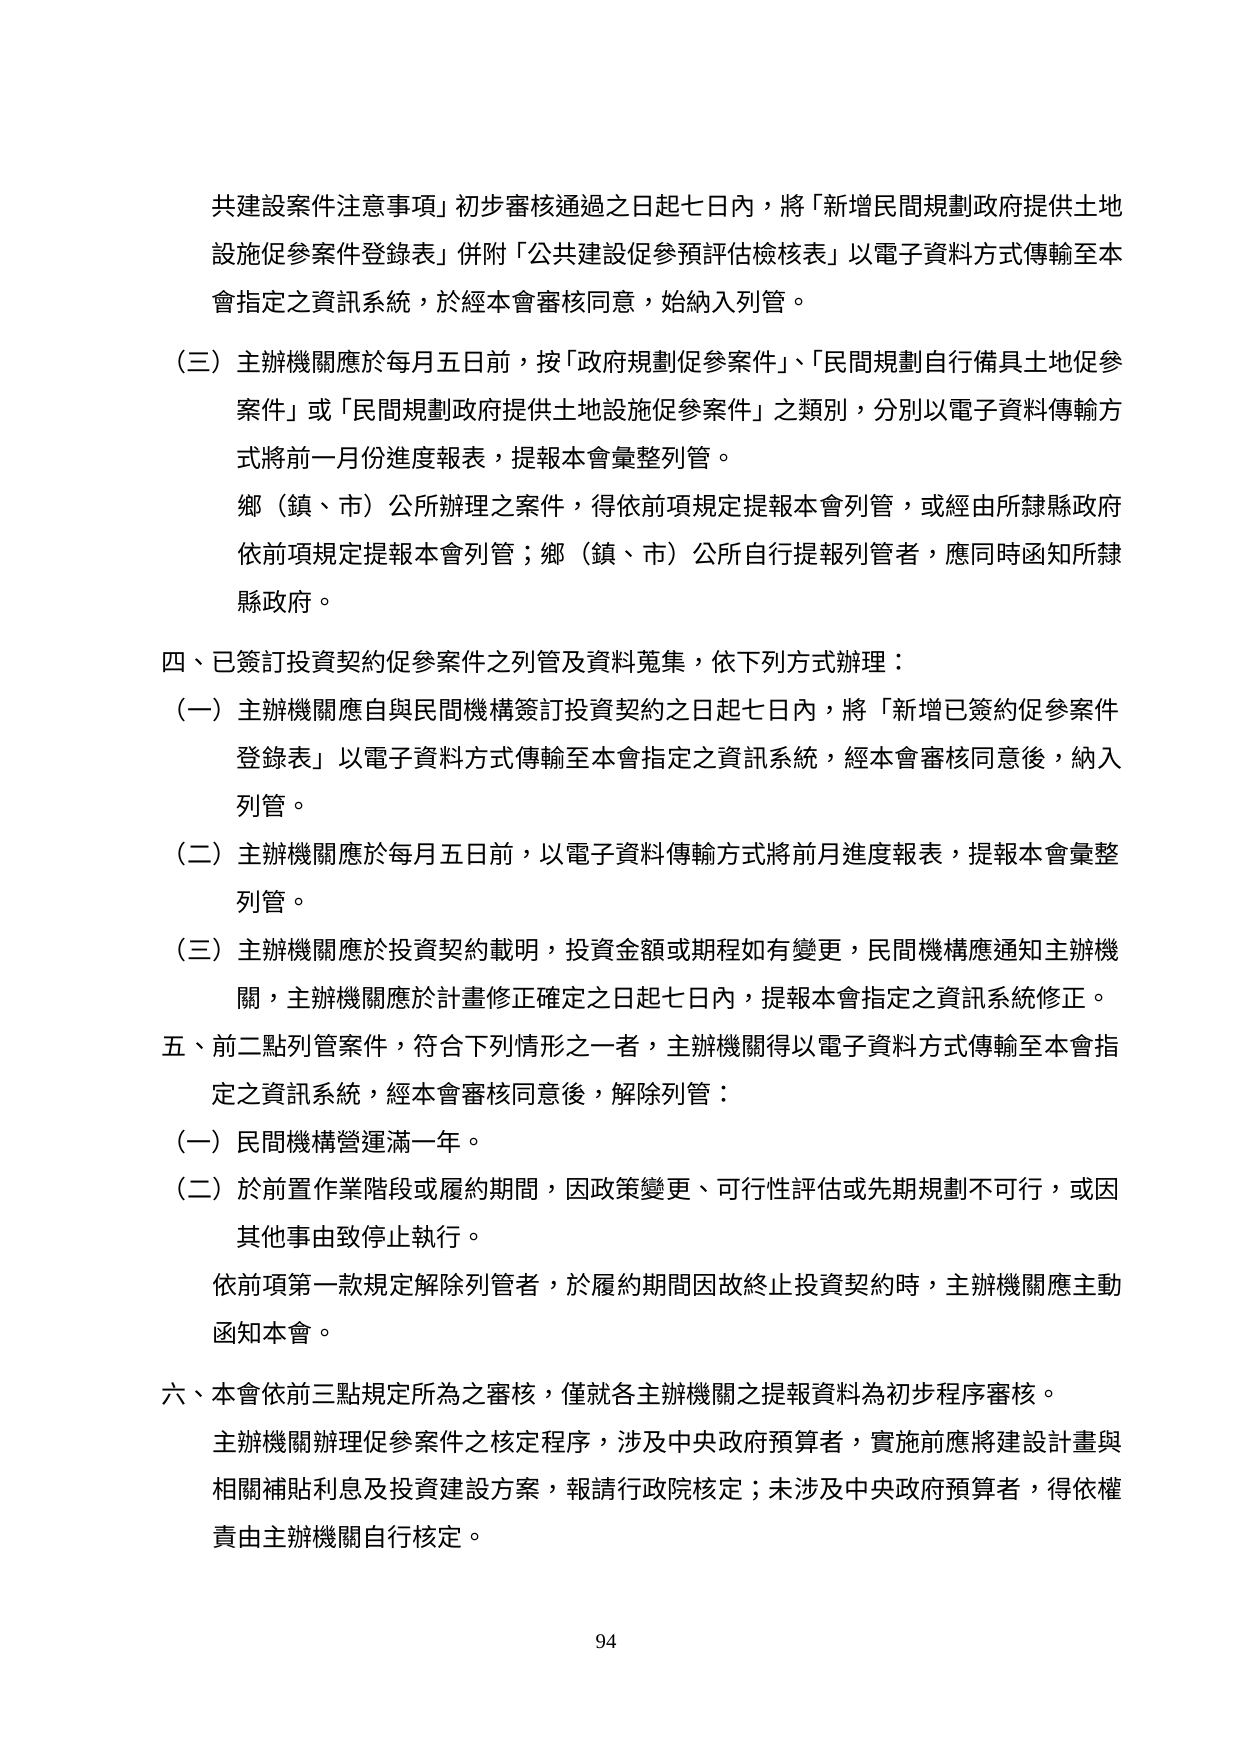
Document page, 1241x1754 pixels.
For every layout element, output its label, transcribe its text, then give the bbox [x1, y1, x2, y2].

text 四、已簽訂投資契約促參案件之列管及資料蒐集，依下列方式辦理： [162, 633, 1123, 681]
text （三）主辦機關應於投資契約載明，投資金額或期程如有變更，民間機構應通知主辦機關，主辦機關應於計畫修正確定之日起七日內，提報本會指定之資訊系統修正。 [162, 921, 1123, 1017]
text （一）主辦機關應自與民間機構簽訂投資契約之日起七日內，將「新增已簽約促參案件登錄表」以電子資料方式傳輸至本會指定之資訊系統，經本會審核同意後，納入列管。 [162, 681, 1123, 825]
text 六、本會依前三點規定所為之審核，僅就各主辦機關之提報資料為初步程序審核。 [162, 1365, 1123, 1413]
text （二）主辦機關應於每月五日前，以電子資料傳輸方式將前月進度報表，提報本會彙整列管。 [162, 825, 1123, 921]
text （二）於前置作業階段或履約期間，因政策變更、可行性評估或先期規劃不可行，或因其他事由致停止執行。 [162, 1161, 1123, 1256]
text 五、前二點列管案件，符合下列情形之一者，主辦機關得以電子資料方式傳輸至本會指定之資訊系統，經本會審核同意後，解除列管： [162, 1017, 1123, 1113]
text 鄉（鎮、市）公所辦理之案件，得依前項規定提報本會列管，或經由所隸縣政府依前項規定提報本會列管；鄉（鎮、市）公所自行提報列管者，應同時函知所隸縣政府。 [237, 477, 1123, 621]
list 共建設案件注意事項」初步審核通過之日起七日內，將「新增民間規劃政府提供土地設施促參案件登錄表」併附「公共建設促參預評估檢核表」以電子資料方式傳輸至本會指定之資訊系統，於經本會審核同意，始納入列管。 [162, 177, 1123, 321]
text 主辦機關辦理促參案件之核定程序，涉及中央政府預算者，實施前應將建設計畫與相關補貼利息及投資建設方案，報請行政院核定；未涉及中央政府預算者，得依權責由主辦機關自行核定。 [212, 1413, 1123, 1556]
text （一）民間機構營運滿一年。 [162, 1113, 1123, 1161]
text 依前項第一款規定解除列管者，於履約期間因故終止投資契約時，主辦機關應主動函知本會。 [212, 1256, 1123, 1352]
text （三）主辦機關應於每月五日前，按「政府規劃促參案件」、「民間規劃自行備具土地促參案件」或「民間規劃政府提供土地設施促參案件」之類別，分別以電子資料傳輸方式將前一月份進度報表，提報本會彙整列管。 [162, 333, 1123, 477]
